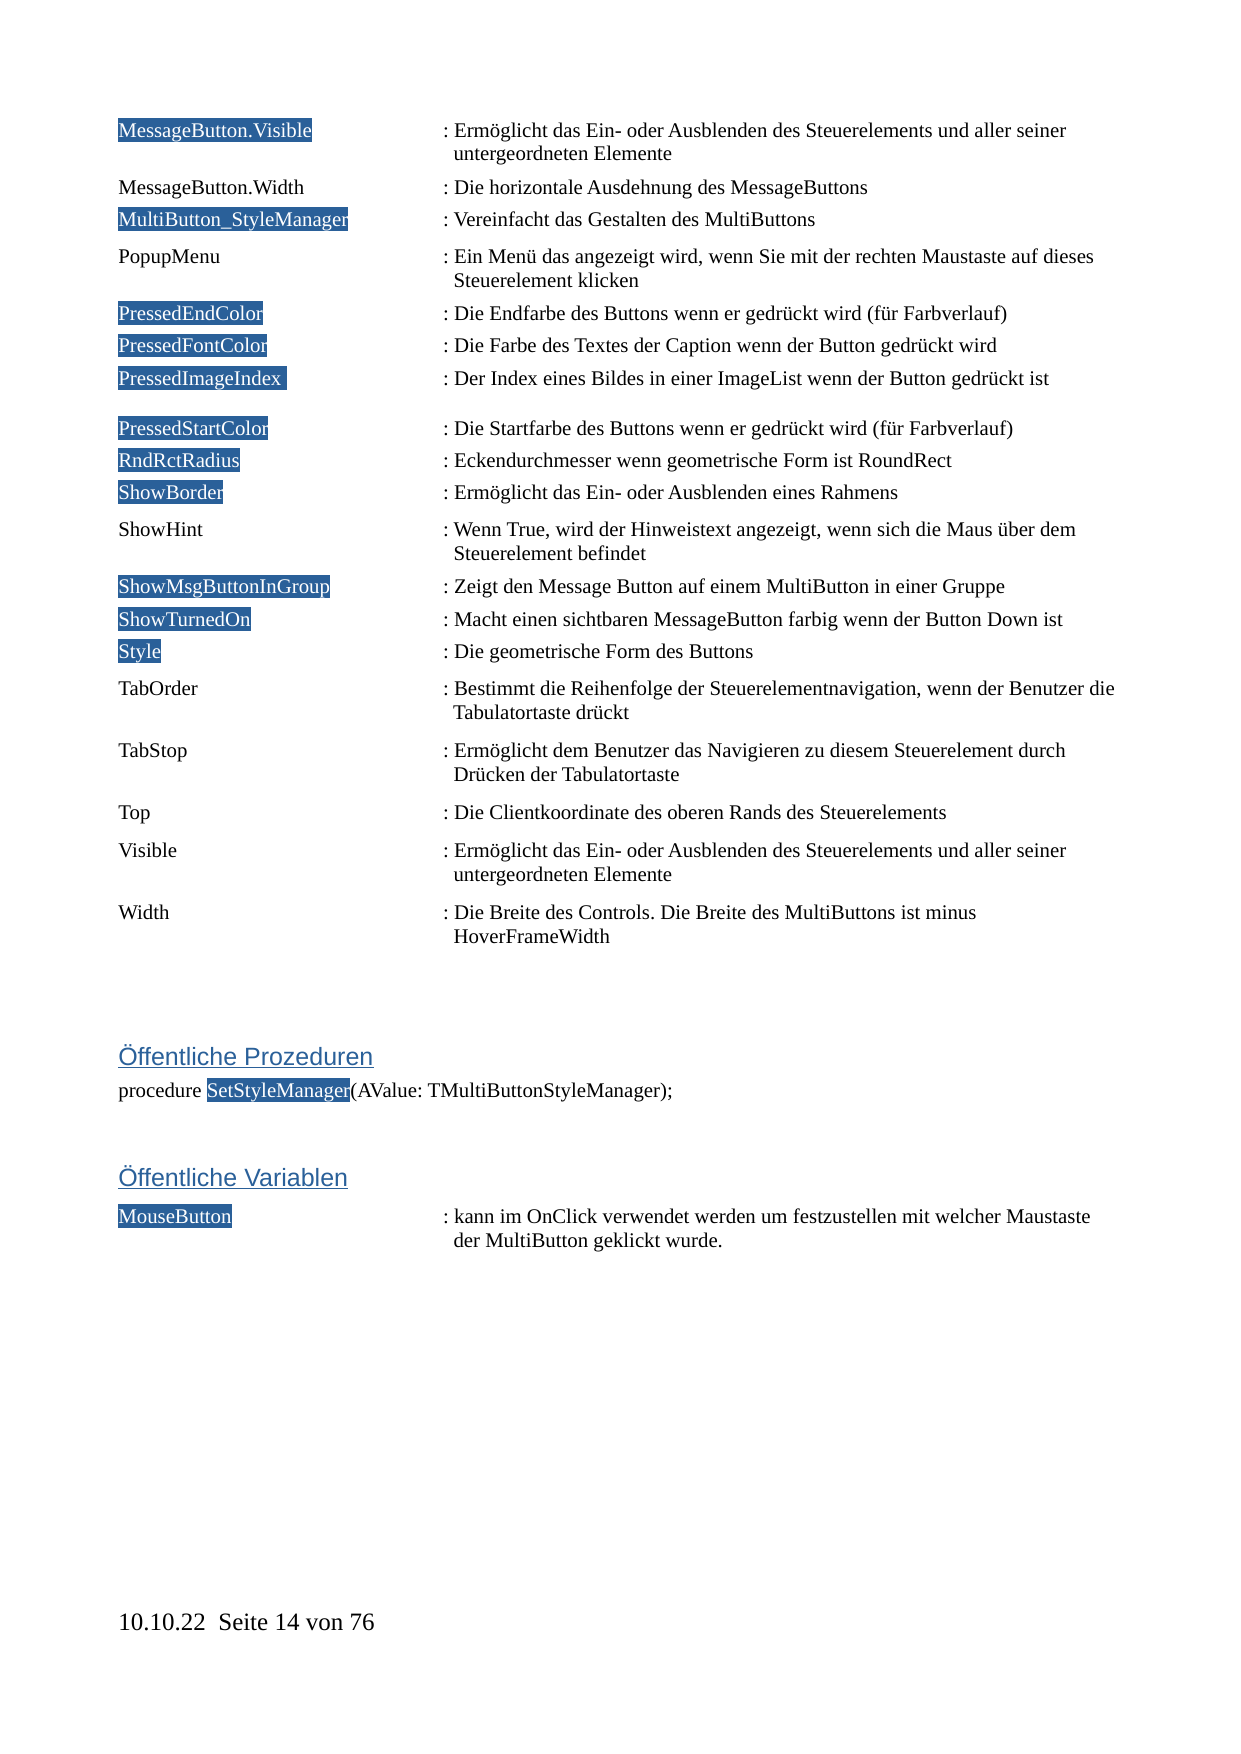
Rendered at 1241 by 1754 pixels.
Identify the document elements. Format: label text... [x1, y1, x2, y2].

subtitle Öffentliche Prozeduren [118, 1042, 1122, 1071]
text ShowTurnedOn : Macht einen sichtbaren MessageButton farbig wenn der Button Down ist [118, 612, 1122, 630]
text TabOrder : Bestimmt die Reihenfolge der Steuerelementnavigation, wenn der Benutzer die Tabulatortaste drückt [118, 677, 1122, 724]
text MouseButton : kann im OnClick verwendet werden um festzustellen mit welcher Maustaste der MultiButton geklickt wurde. [118, 1205, 1122, 1252]
text Visible : Ermöglicht das Ein- oder Ausblenden des Steuerelements und aller seiner untergeordneten Elemente [118, 839, 1122, 886]
text procedure SetStyleManager(AValue: TMultiButtonStyleManager); [118, 1083, 1122, 1101]
text ShowBorder : Ermöglicht das Ein- oder Ausblenden eines Rahmens [118, 486, 1122, 503]
text Style : Die geometrische Form des Buttons [118, 644, 1122, 662]
subtitle Öffentliche Variablen [118, 1163, 1122, 1192]
text MultiButton_StyleManager : Vereinfacht das Gestalten des MultiButtons [118, 212, 1122, 230]
text MessageButton.Visible : Ermöglicht das Ein- oder Ausblenden des Steuerelements und aller seiner untergeordneten Elemente [118, 118, 1122, 165]
text PressedEndColor : Die Endfarbe des Buttons wenn er gedrückt wird (für Farbverlauf) [118, 306, 1122, 324]
text Width : Die Breite des Controls. Die Breite des MultiButtons ist minus HoverFrameWidth [118, 901, 1122, 948]
text ShowMsgButtonInGroup : Zeigt den Message Button auf einem MultiButton in einer Gruppe [118, 580, 1122, 597]
text Top : Die Clientkoordinate des oberen Rands des Steuerelements [118, 800, 1122, 824]
text RndRctRadius : Eckendurchmesser wenn geometrische Form ist RoundRect [118, 453, 1122, 471]
text PressedImageIndex : Der Index eines Bildes in einer ImageList wenn der Button gedrückt ist [118, 371, 1122, 406]
text TabStop : Ermöglicht dem Benutzer das Navigieren zu diesem Steuerelement durch Drücken der Tabulatortaste [118, 738, 1122, 786]
text PressedStartColor : Die Startfarbe des Buttons wenn er gedrückt wird (für Farbverlauf) [118, 421, 1122, 439]
text ShowHint : Wenn True, wird der Hinweistext angezeigt, wenn sich die Maus über dem Steuerelement befindet [118, 518, 1122, 565]
text PopupMenu : Ein Menü das angezeigt wird, wenn Sie mit der rechten Maustaste auf dieses Steuerelement klicken [118, 244, 1122, 292]
text PressedFontColor : Die Farbe des Textes der Caption wenn der Button gedrückt wird [118, 339, 1122, 356]
text MessageButton.Width : Die horizontale Ausdehnung des MessageButtons [118, 180, 1122, 198]
